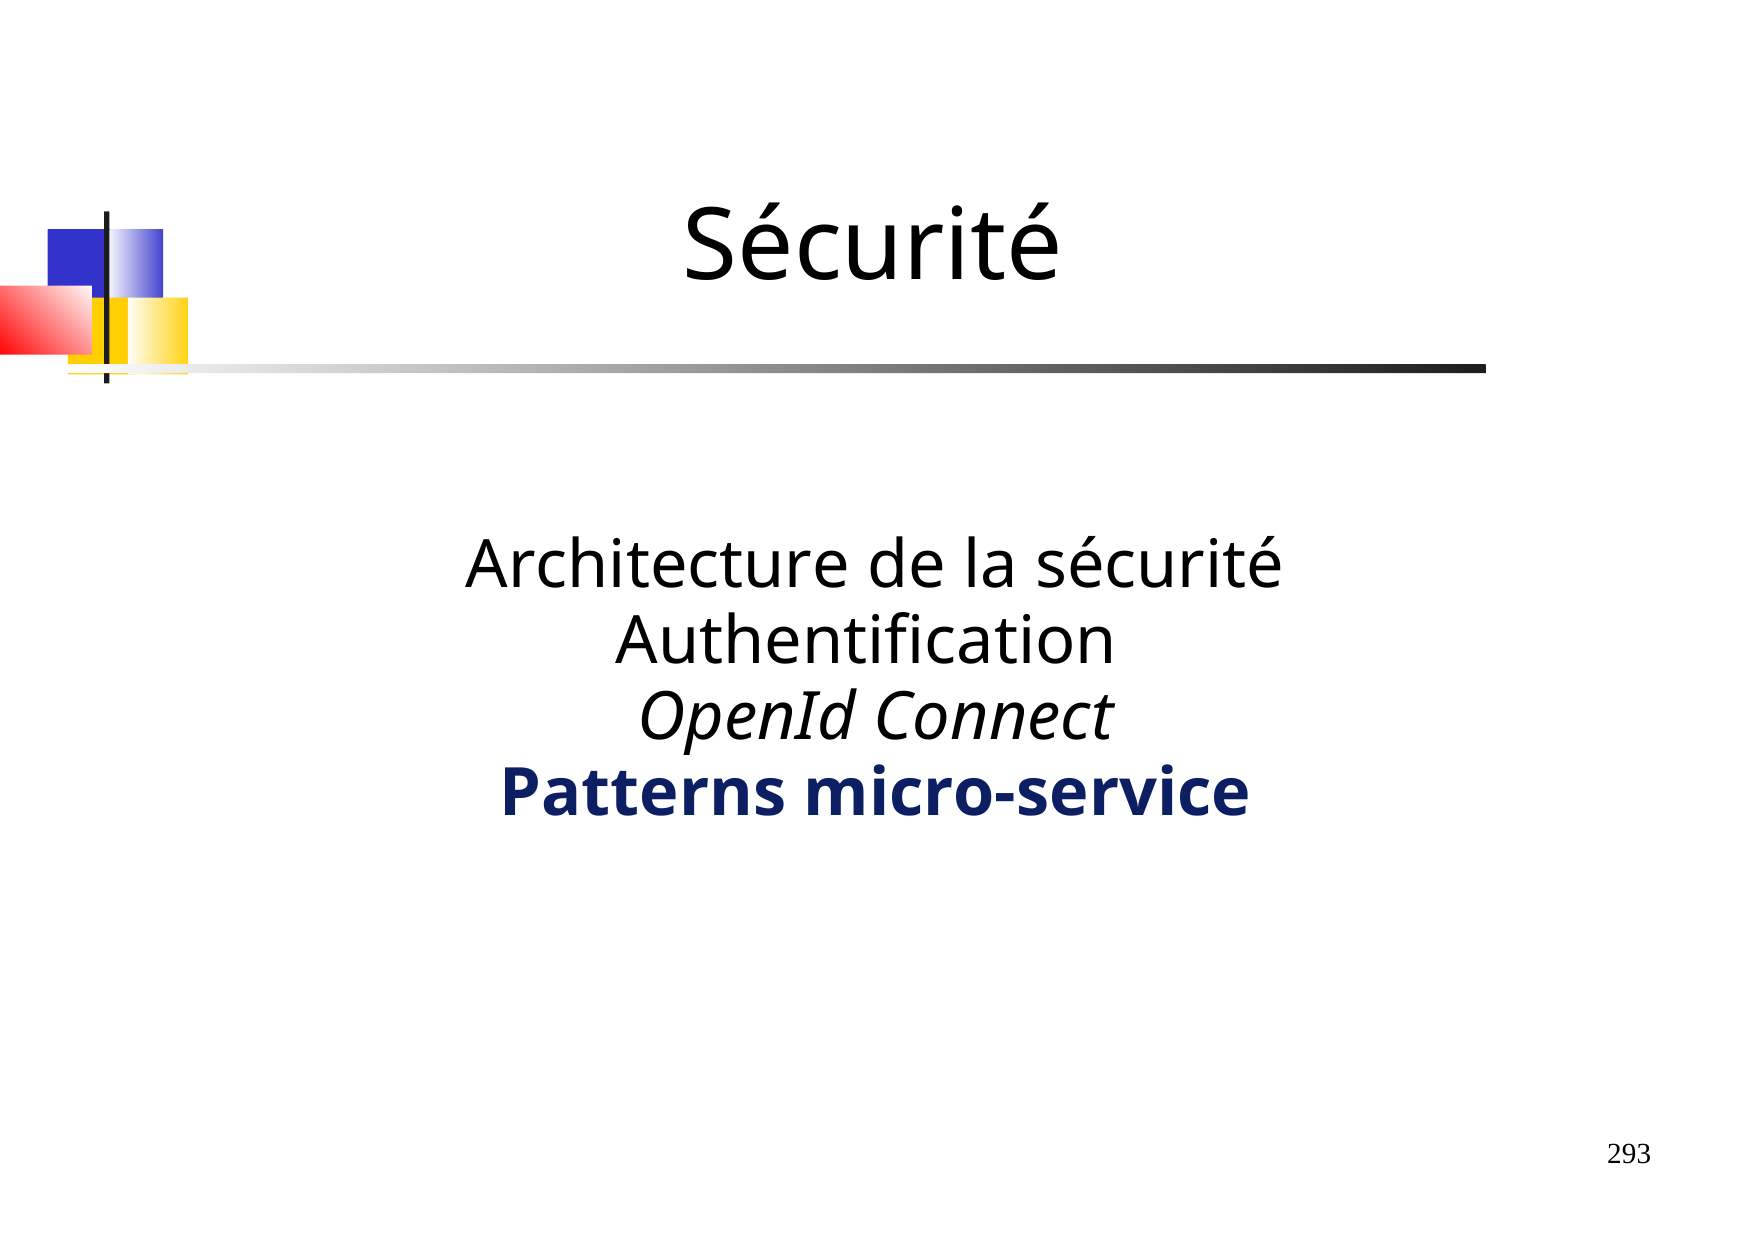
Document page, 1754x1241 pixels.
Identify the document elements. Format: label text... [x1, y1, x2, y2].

title Sécurité [179, 139, 1567, 351]
subtitle Architecture de la sécurité Authentification OpenId Connect Patterns micro-service [179, 371, 1567, 1091]
